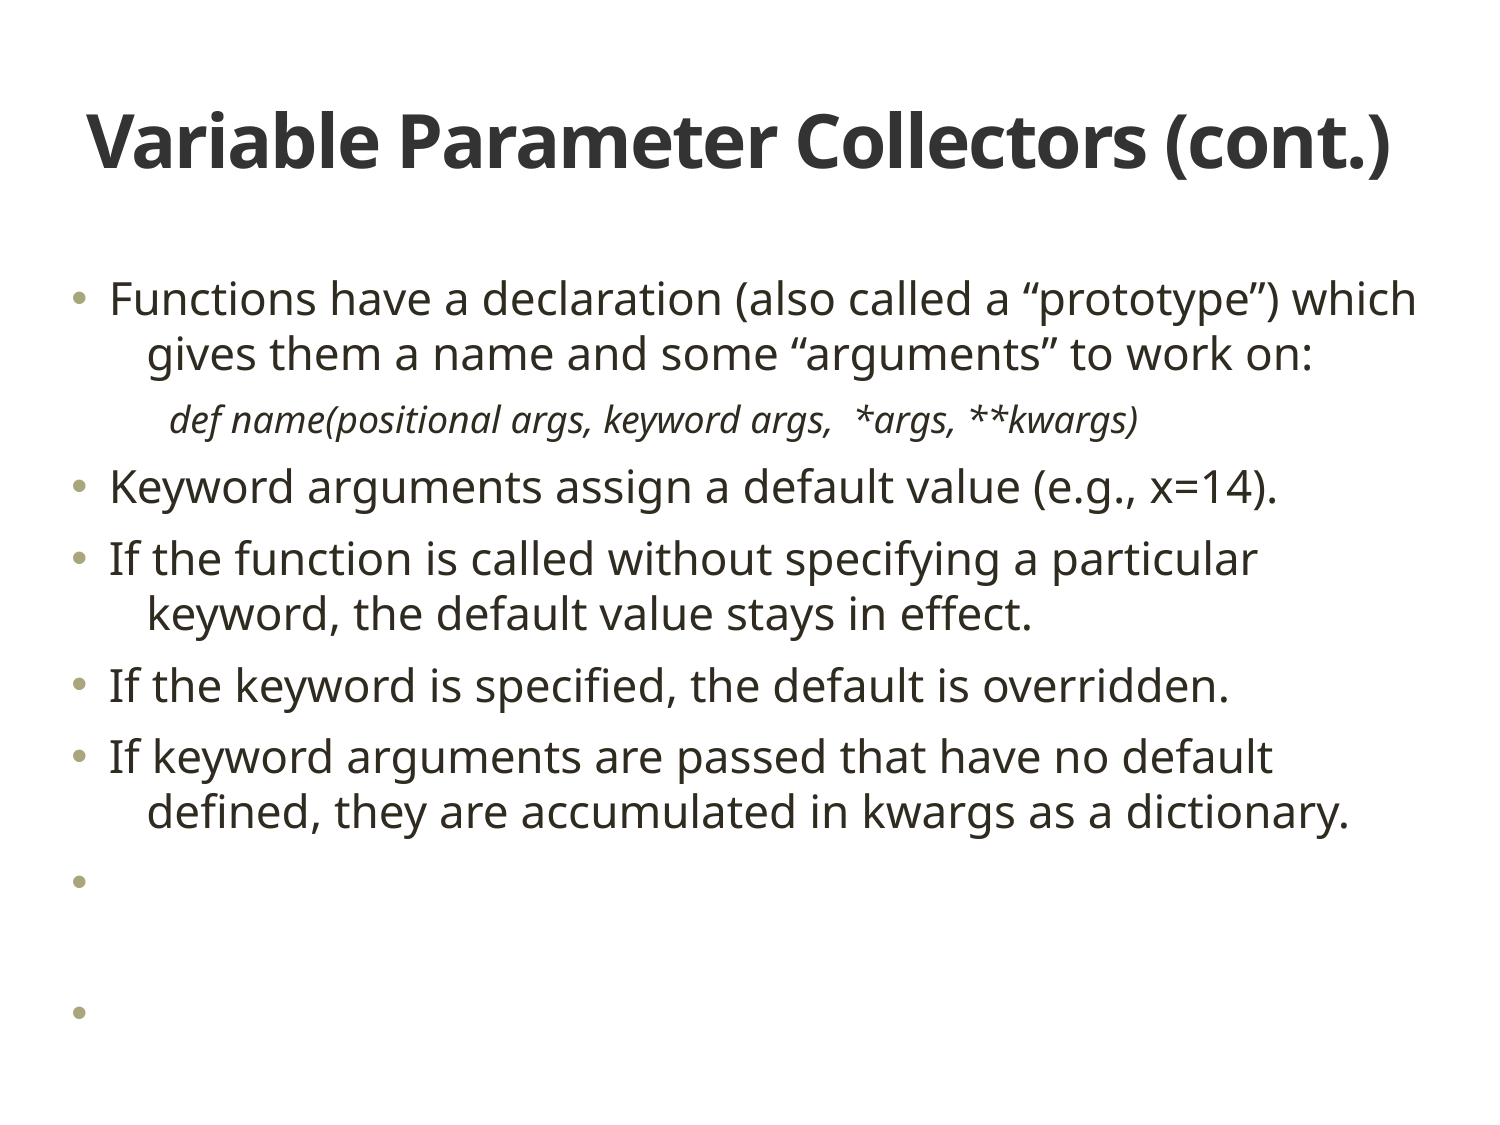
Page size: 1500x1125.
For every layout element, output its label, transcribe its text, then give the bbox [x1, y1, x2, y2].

list Functions have a declaration (also called a “prototype”) which gives them a name and some “arguments” to work on: def name(positional args, keyword args, *args, **kwargs) Keyword arguments assign a default value (e.g., x=14). If the function is called without specifying a particular keyword, the default value stays in effect. If the keyword is specified, the default is overridden. If keyword arguments are passed that have no default defined, they are accumulated in kwargs as a dictionary. [18, 262, 1460, 1098]
title Variable Parameter Collectors (cont.) [18, 45, 1460, 233]
